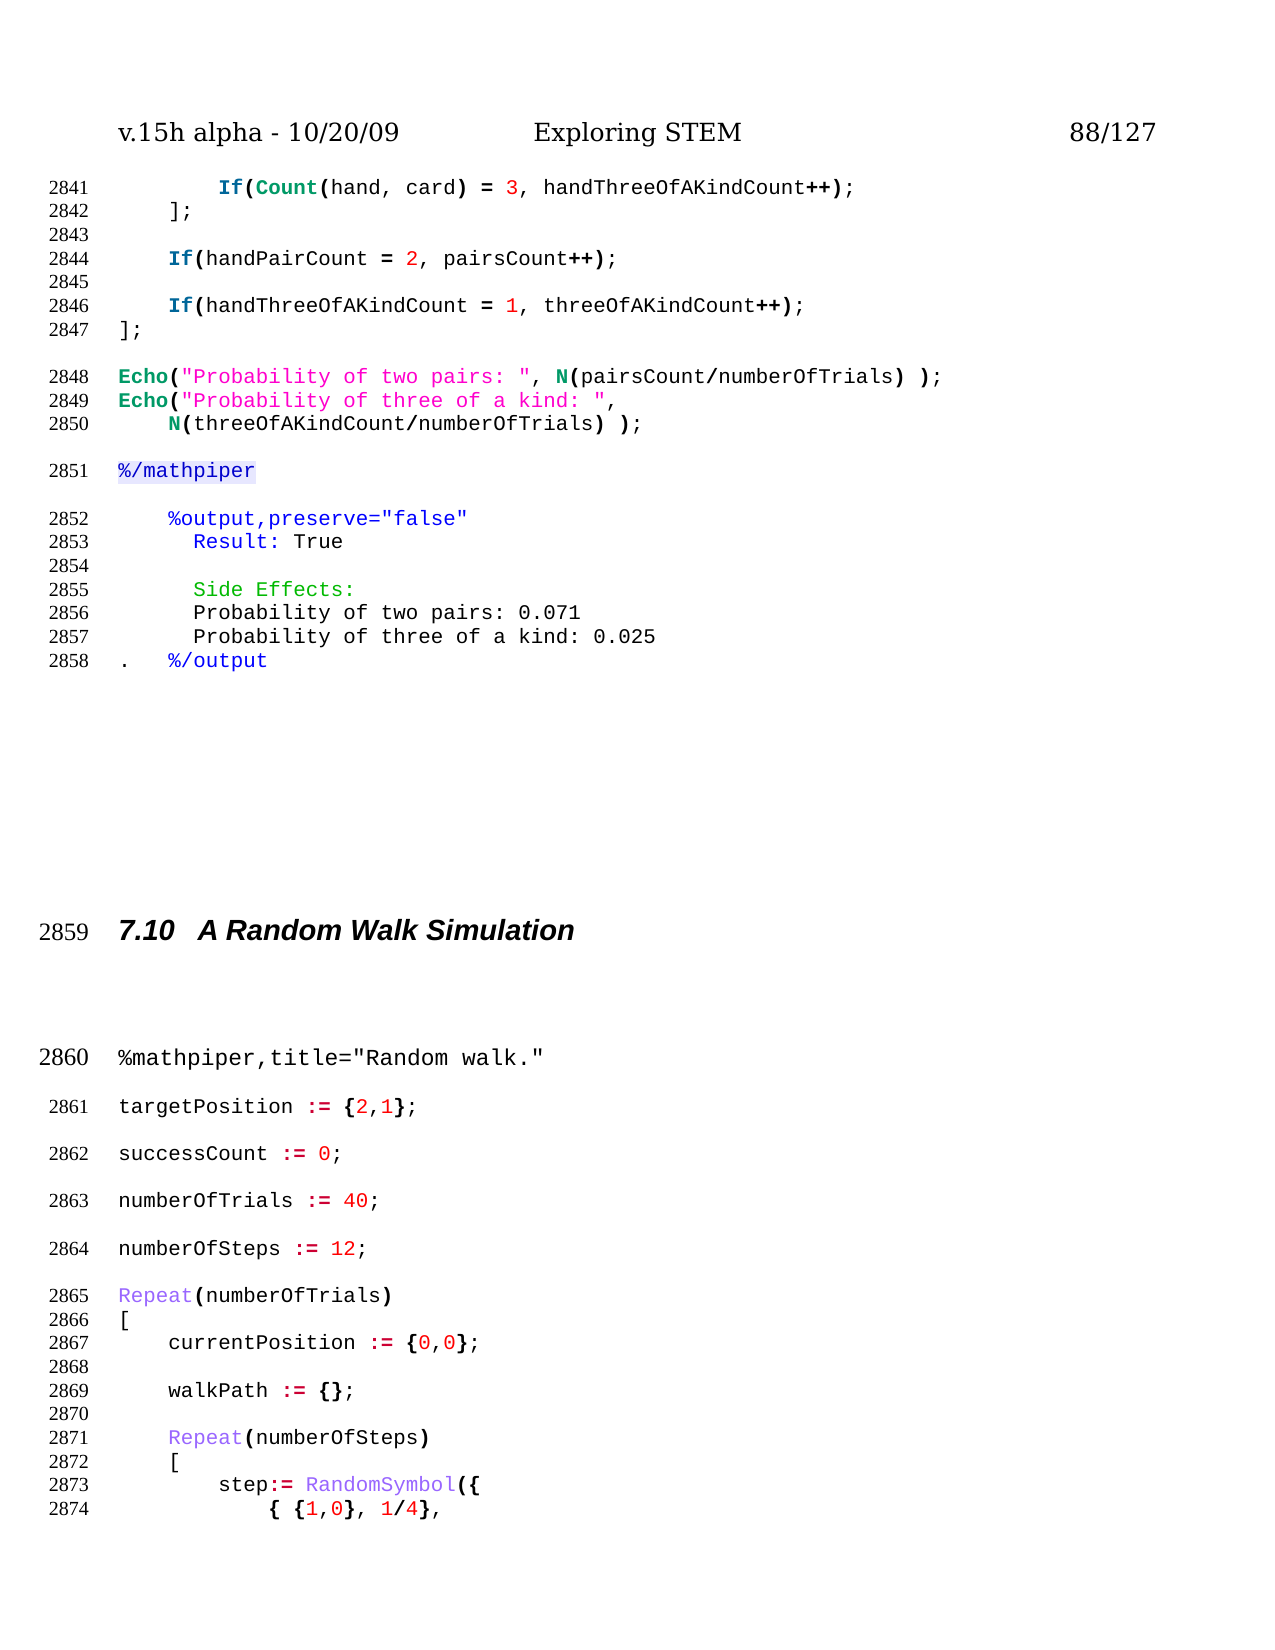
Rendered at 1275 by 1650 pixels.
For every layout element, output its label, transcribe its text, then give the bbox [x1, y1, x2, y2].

text Side Effects: [118, 579, 1157, 602]
text [ [118, 1309, 1157, 1332]
text walkPath := {}; [118, 1380, 1157, 1403]
text ]; [118, 319, 1157, 342]
text numberOfSteps := 12; [118, 1238, 1157, 1261]
text currentPosition := {0,0}; [118, 1332, 1157, 1356]
text If(handThreeOfAKindCount = 1, threeOfAKindCount++); [118, 295, 1157, 319]
text ]; [118, 200, 1157, 224]
text Probability of three of a kind: 0.025 [118, 626, 1157, 650]
text numberOfTrials := 40; [118, 1191, 1157, 1214]
text { {1,0}, 1/4}, [118, 1498, 1157, 1522]
text Echo("Probability of two pairs: ", N(pairsCount/numberOfTrials) ); [118, 366, 1157, 389]
text If(Count(hand, card) = 3, handThreeOfAKindCount++); [118, 177, 1157, 200]
text [ [118, 1451, 1157, 1474]
text Probability of two pairs: 0.071 [118, 602, 1157, 626]
text step:= RandomSymbol({ [118, 1474, 1157, 1498]
subtitle A Random Walk Simulation [118, 912, 1157, 946]
text targetPosition := {2,1}; [118, 1096, 1157, 1119]
text %mathpiper,title="Random walk." [118, 1046, 1157, 1072]
text %/mathpiper [118, 461, 1157, 484]
text If(handPairCount = 2, pairsCount++); [118, 248, 1157, 271]
text Result: True [118, 531, 1157, 555]
text . %/output [118, 650, 1157, 673]
text successCount := 0; [118, 1143, 1157, 1167]
text %output,preserve="false" [118, 508, 1157, 531]
text Repeat(numberOfTrials) [118, 1285, 1157, 1309]
text N(threeOfAKindCount/numberOfTrials) ); [118, 413, 1157, 437]
text Echo("Probability of three of a kind: ", [118, 389, 1157, 413]
text Repeat(numberOfSteps) [118, 1427, 1157, 1451]
